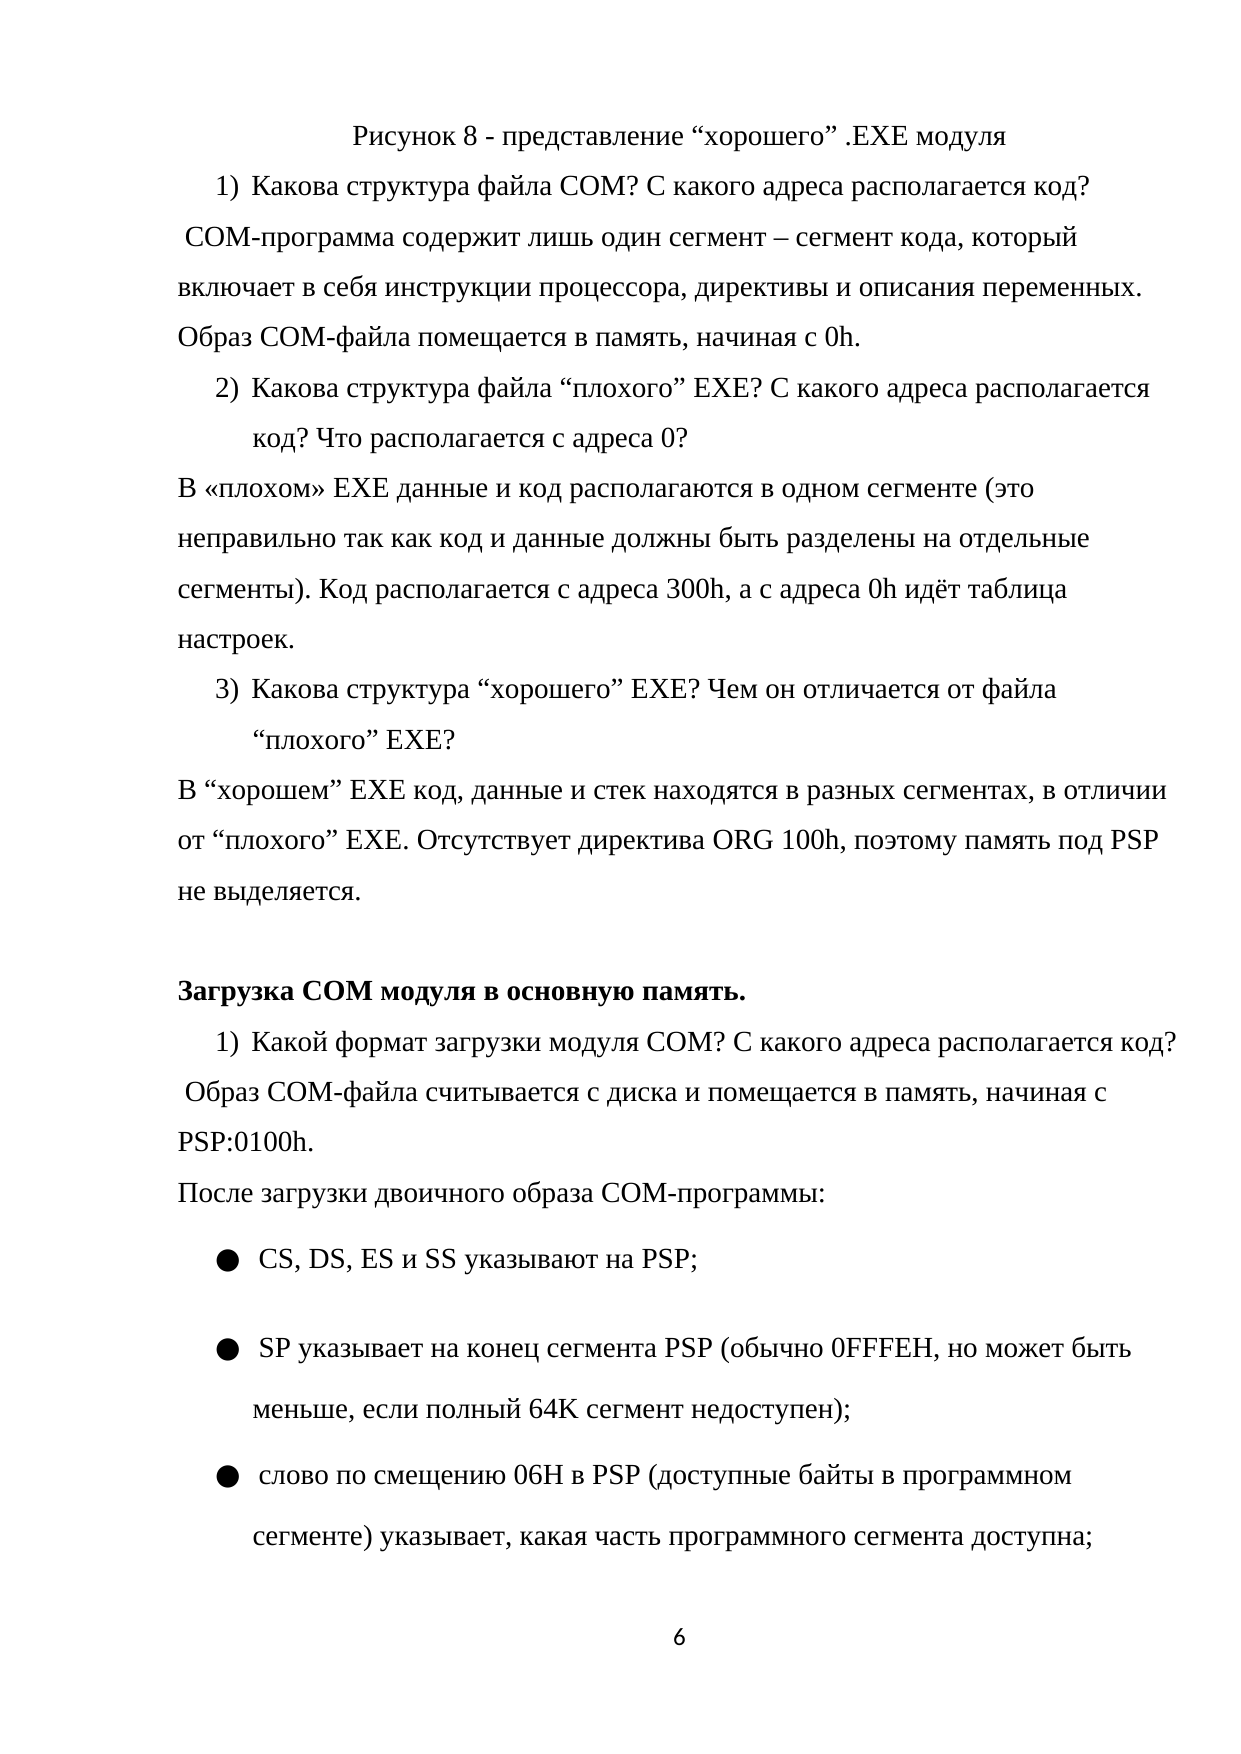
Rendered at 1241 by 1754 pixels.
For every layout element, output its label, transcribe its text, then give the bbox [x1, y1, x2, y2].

list Какой формат загрузки модуля СОМ? С какого адреса располагается код? [215, 1024, 1181, 1057]
list Какова структура файла “плохого” ЕХЕ? С какого адреса располагается код? Что располагается с адреса 0? [215, 370, 1181, 453]
list Какова структура “хорошего” ЕХЕ? Чем он отличается от файла “плохого” ЕХЕ? [215, 672, 1181, 755]
text В «плохом» EXE данные и код располагаются в одном сегменте (это неправильно так как код и данные должны быть разделены на отдельные сегменты). Код располагается с адреса 300h, а с адреса 0h идёт таблица настроек. [177, 470, 1181, 655]
list CS, DS, ES и SS указывают на PSP; [215, 1225, 1181, 1285]
text В “хорошем” ЕХЕ код, данные и стек находятся в разных сегментах, в отличии от “плохого” ЕХЕ. Отсутствует директива ORG 100h, поэтому память под PSP не выделяется. [177, 772, 1181, 906]
text COM-программа содержит лишь один сегмент – сегмент кода, который включает в себя инструкции процессора, директивы и описания переменных. Образ COM-файла помещается в память, начиная с 0h. [177, 219, 1181, 353]
text После загрузки двоичного образа COM-программы: [177, 1175, 1181, 1208]
list Какова структура файла СОМ? С какого адреса располагается код? [215, 168, 1181, 202]
list SP указывает на конец сегмента PSP (обычно 0FFFEH, но может быть меньше, если полный 64K сегмент недоступен); [215, 1315, 1181, 1425]
text Загрузка СОМ модуля в основную память. [177, 973, 1181, 1007]
text Образ COM-файла считывается с диска и помещается в память, начиная с PSP:0100h. [177, 1074, 1181, 1158]
text Рисунок 8 - представление “хорошего” .ЕХЕ модуля [177, 118, 1181, 152]
list слово по смещению 06H в PSP (доступные байты в программном сегменте) указывает, какая часть программного сегмента доступна; [215, 1442, 1181, 1552]
